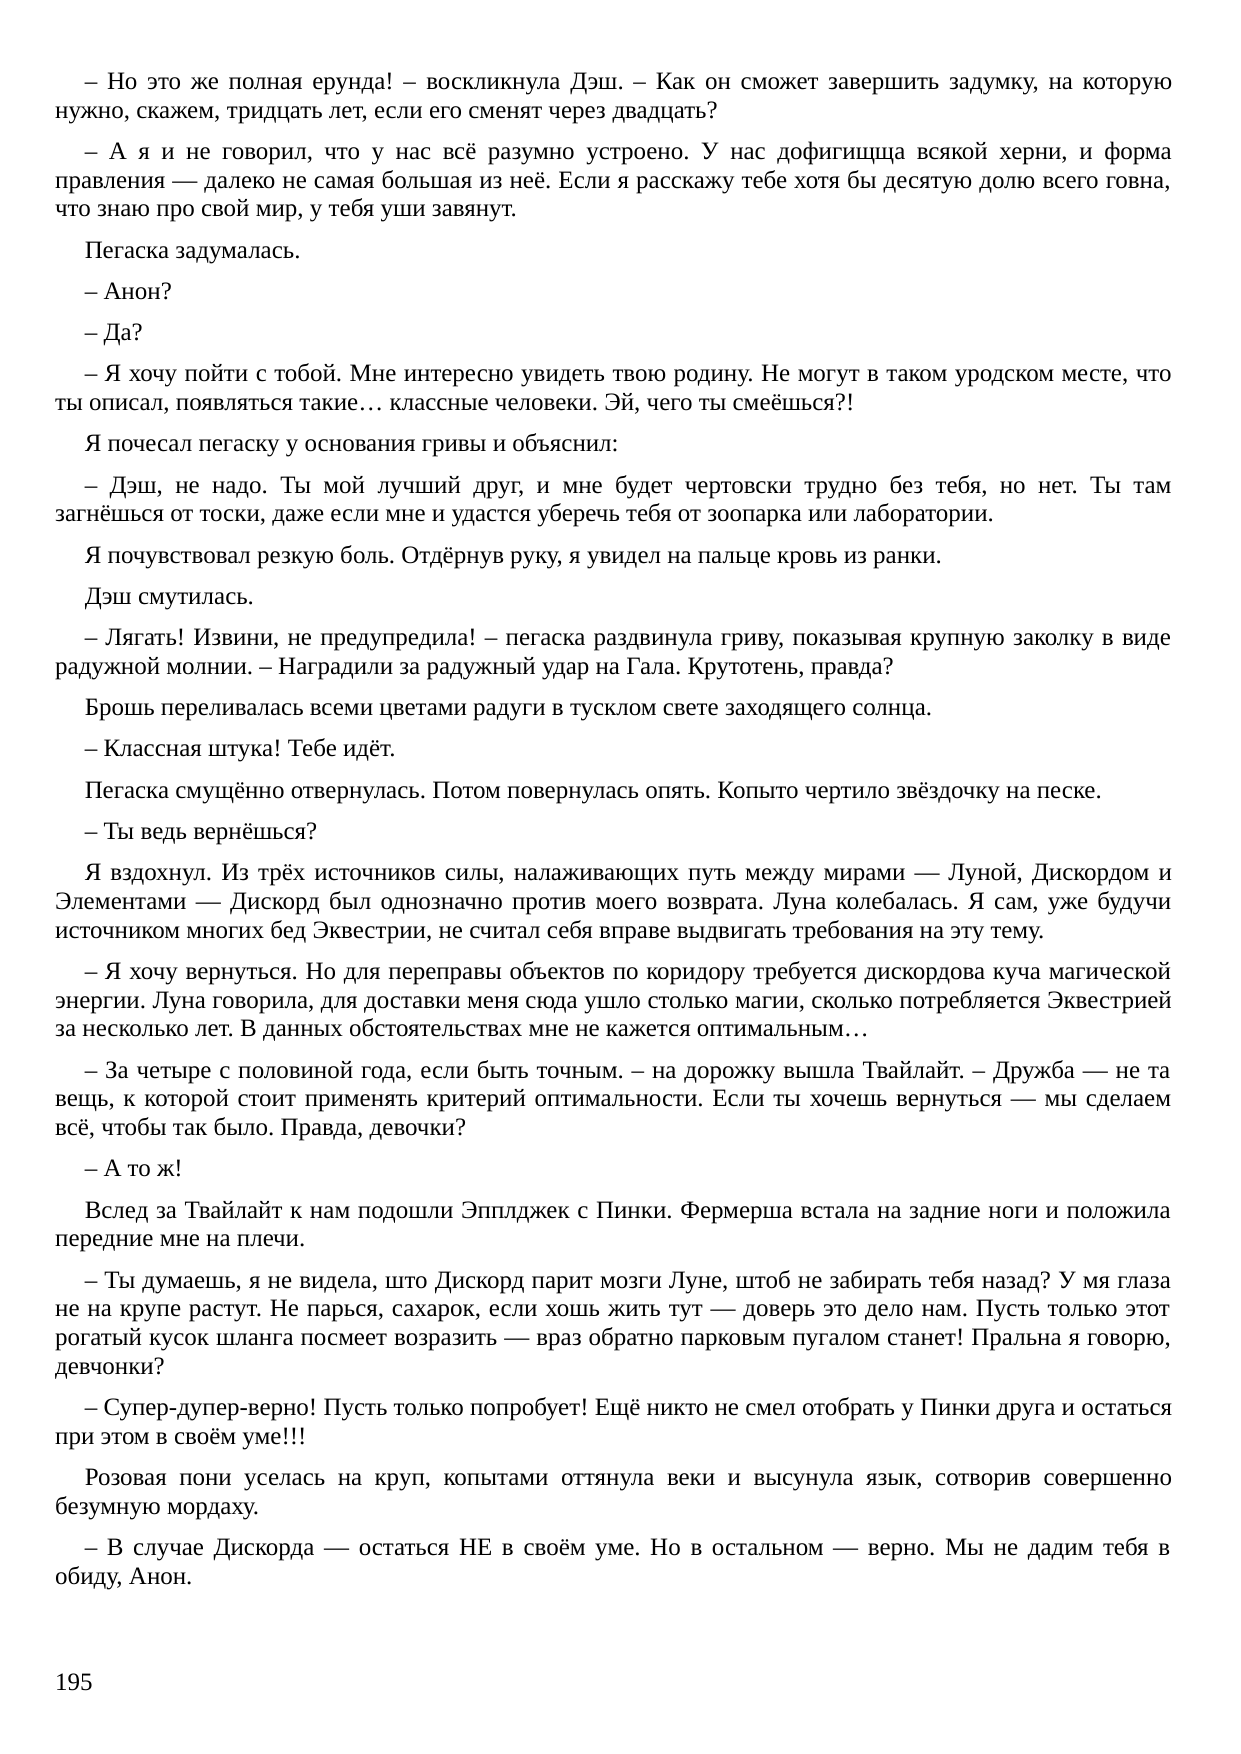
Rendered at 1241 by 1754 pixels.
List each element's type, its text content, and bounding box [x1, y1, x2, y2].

text – Классная штука! Тебе идёт. [55, 733, 1173, 762]
text – Анон? [55, 276, 1173, 305]
text – Супер-дупер-верно! Пусть только попробует! Ещё никто не смел отобрать у Пинки друга и остаться при этом в своём уме!!! [55, 1392, 1173, 1450]
text – Я хочу вернуться. Но для переправы объектов по коридору требуется дискордова куча магической энергии. Луна говорила, для доставки меня сюда ушло столько магии, сколько потребляется Эквестрией за несколько лет. В данных обстоятельствах мне не кажется оптимальным… [55, 956, 1173, 1042]
text Я почесал пегаску у основания гривы и объяснил: [55, 428, 1173, 457]
text – А то ж! [55, 1153, 1173, 1182]
text – Ты думаешь, я не видела, што Дискорд парит мозги Луне, штоб не забирать тебя назад? У мя глаза не на крупе растут. Не парься, сахарок, если хошь жить тут — доверь это дело нам. Пусть только этот рогатый кусок шланга посмеет возразить — враз обратно парковым пугалом станет! Пральна я говорю, девчонки? [55, 1265, 1173, 1380]
text – Но это же полная ерунда! – воскликнула Дэш. – Как он сможет завершить задумку, на которую нужно, скажем, тридцать лет, если его сменят через двадцать? [55, 66, 1173, 123]
text – В случае Дискорда — остаться НЕ в своём уме. Но в остальном — верно. Мы не дадим тебя в обиду, Анон. [55, 1532, 1173, 1590]
text – Дэш, не надо. Ты мой лучший друг, и мне будет чертовски трудно без тебя, но нет. Ты там загнёшься от тоски, даже если мне и удастся уберечь тебя от зоопарка или лаборатории. [55, 470, 1173, 527]
text Брошь переливалась всеми цветами радуги в тусклом свете заходящего солнца. [55, 692, 1173, 721]
text – Да? [55, 317, 1173, 346]
text Дэш смутилась. [55, 581, 1173, 610]
text Пегаска смущённо отвернулась. Потом повернулась опять. Копыто чертило звёздочку на песке. [55, 775, 1173, 803]
text Розовая пони уселась на круп, копытами оттянула веки и высунула язык, сотворив совершенно безумную мордаху. [55, 1462, 1173, 1520]
text – Лягать! Извини, не предупредила! – пегаска раздвинула гриву, показывая крупную заколку в виде радужной молнии. – Наградили за радужный удар на Гала. Крутотень, правда? [55, 622, 1173, 680]
text Я вздохнул. Из трёх источников силы, налаживающих путь между мирами — Луной, Дискордом и Элементами — Дискорд был однозначно против моего возврата. Луна колебалась. Я сам, уже будучи источником многих бед Эквестрии, не считал себя вправе выдвигать требования на эту тему. [55, 857, 1173, 943]
text – За четыре с половиной года, если быть точным. – на дорожку вышла Твайлайт. – Дружба — не та вещь, к которой стоит применять критерий оптимальности. Если ты хочешь вернуться — мы сделаем всё, чтобы так было. Правда, девочки? [55, 1055, 1173, 1141]
text Вслед за Твайлайт к нам подошли Эпплджек с Пинки. Фермерша встала на задние ноги и положила передние мне на плечи. [55, 1195, 1173, 1252]
text Я почувствовал резкую боль. Отдёрнув руку, я увидел на пальце кровь из ранки. [55, 540, 1173, 568]
text – Я хочу пойти с тобой. Мне интересно увидеть твою родину. Не могут в таком уродском месте, что ты описал, появляться такие… классные человеки. Эй, чего ты смеёшься?! [55, 358, 1173, 416]
text Пегаска задумалась. [55, 235, 1173, 263]
text – А я и не говорил, что у нас всё разумно устроено. У нас дофигищща всякой херни, и форма правления — далеко не самая большая из неё. Если я расскажу тебе хотя бы десятую долю всего говна, что знаю про свой мир, у тебя уши завянут. [55, 136, 1173, 222]
text – Ты ведь вернёшься? [55, 816, 1173, 845]
